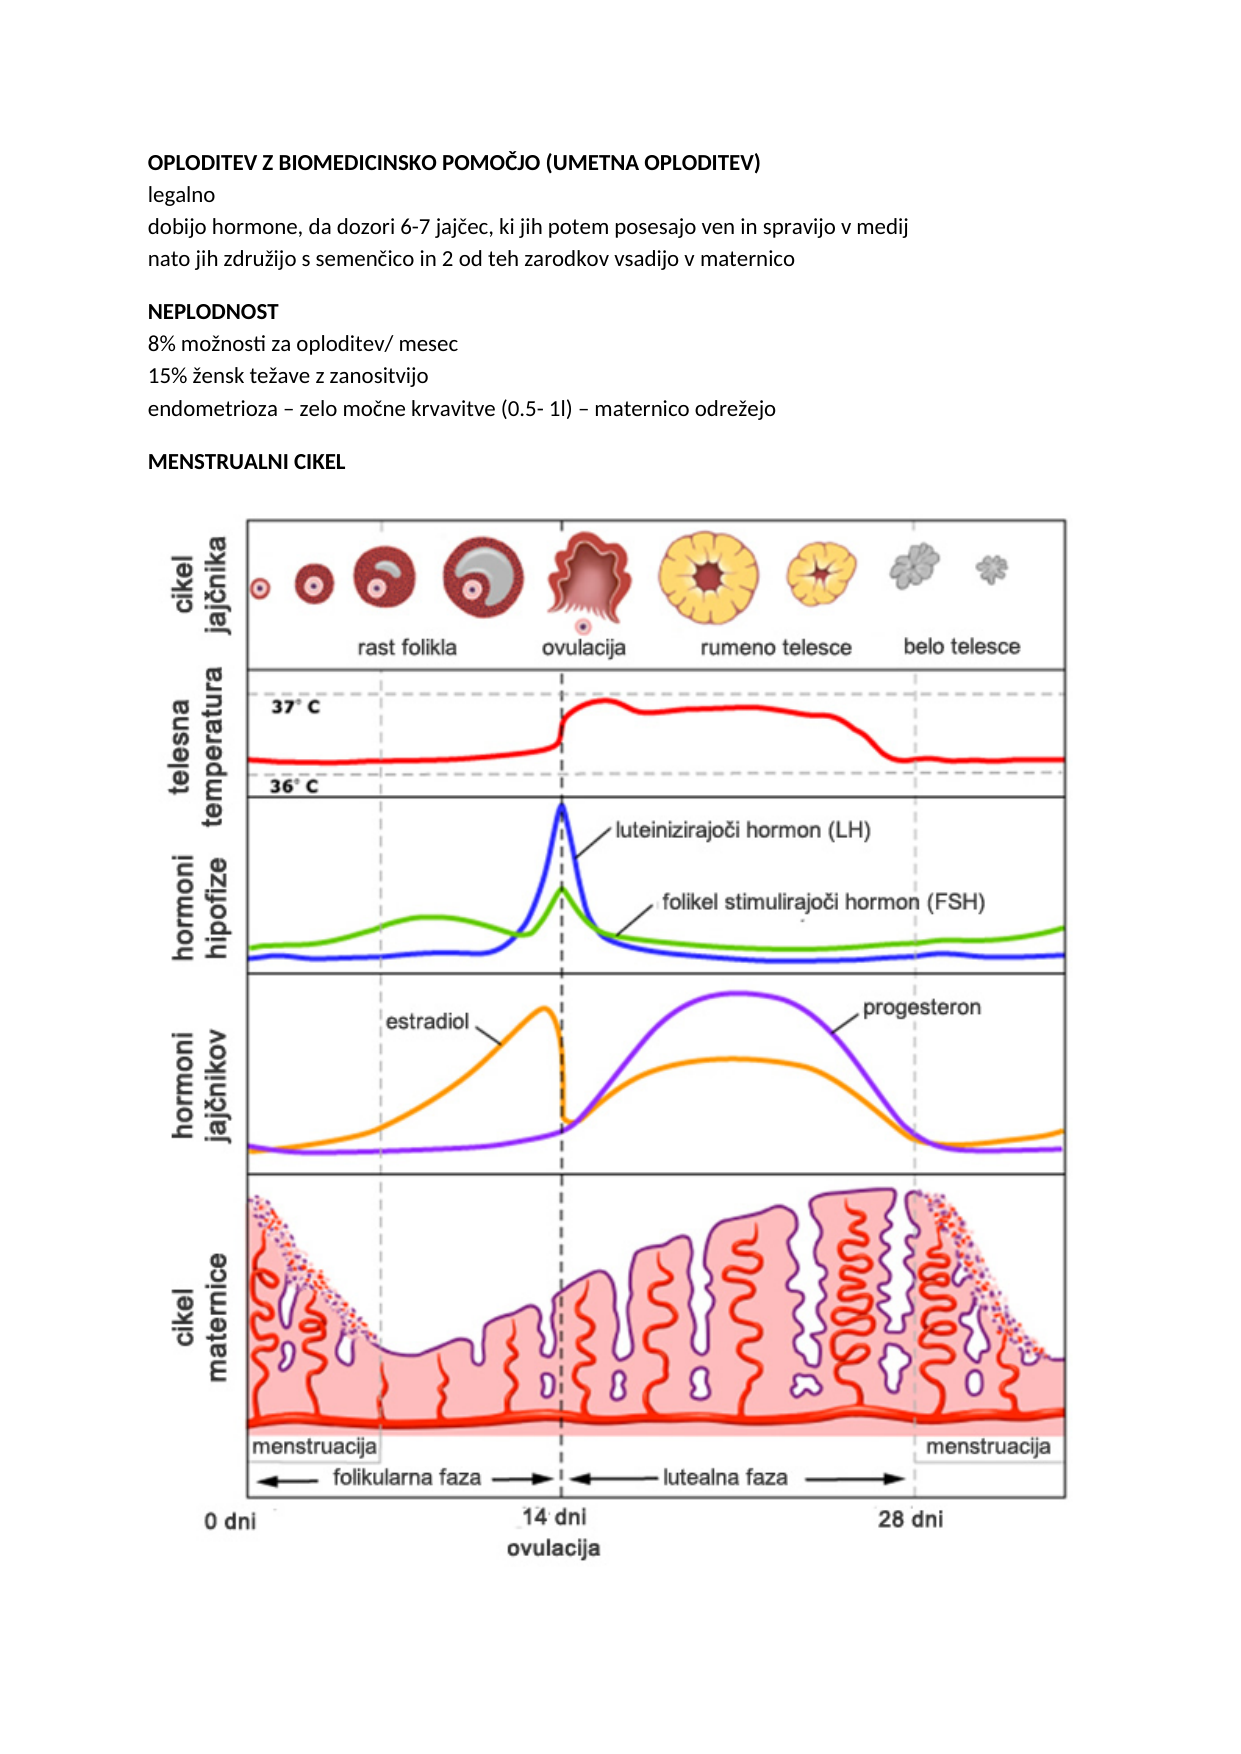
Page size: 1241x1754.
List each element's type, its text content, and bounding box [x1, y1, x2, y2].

picture [147, 478, 1085, 1570]
text MENSTRUALNI CIKEL [148, 447, 1093, 478]
text OPLODITEV Z BIOMEDICINSKO POMOČJO (UMETNA OPLODITEV) legalno dobijo hormone, da dozori 6-7 jajčec, ki jih potem posesajo ven in spravijo v medij nato jih združijo s semenčico in 2 od teh zarodkov vsadijo v maternico [148, 148, 1093, 272]
text NEPLODNOST 8% možnosti za oploditev/ mesec 15% žensk težave z zanositvijo endometrioza – zelo močne krvavitve (0.5- 1l) – maternico odrežejo [148, 297, 1093, 422]
